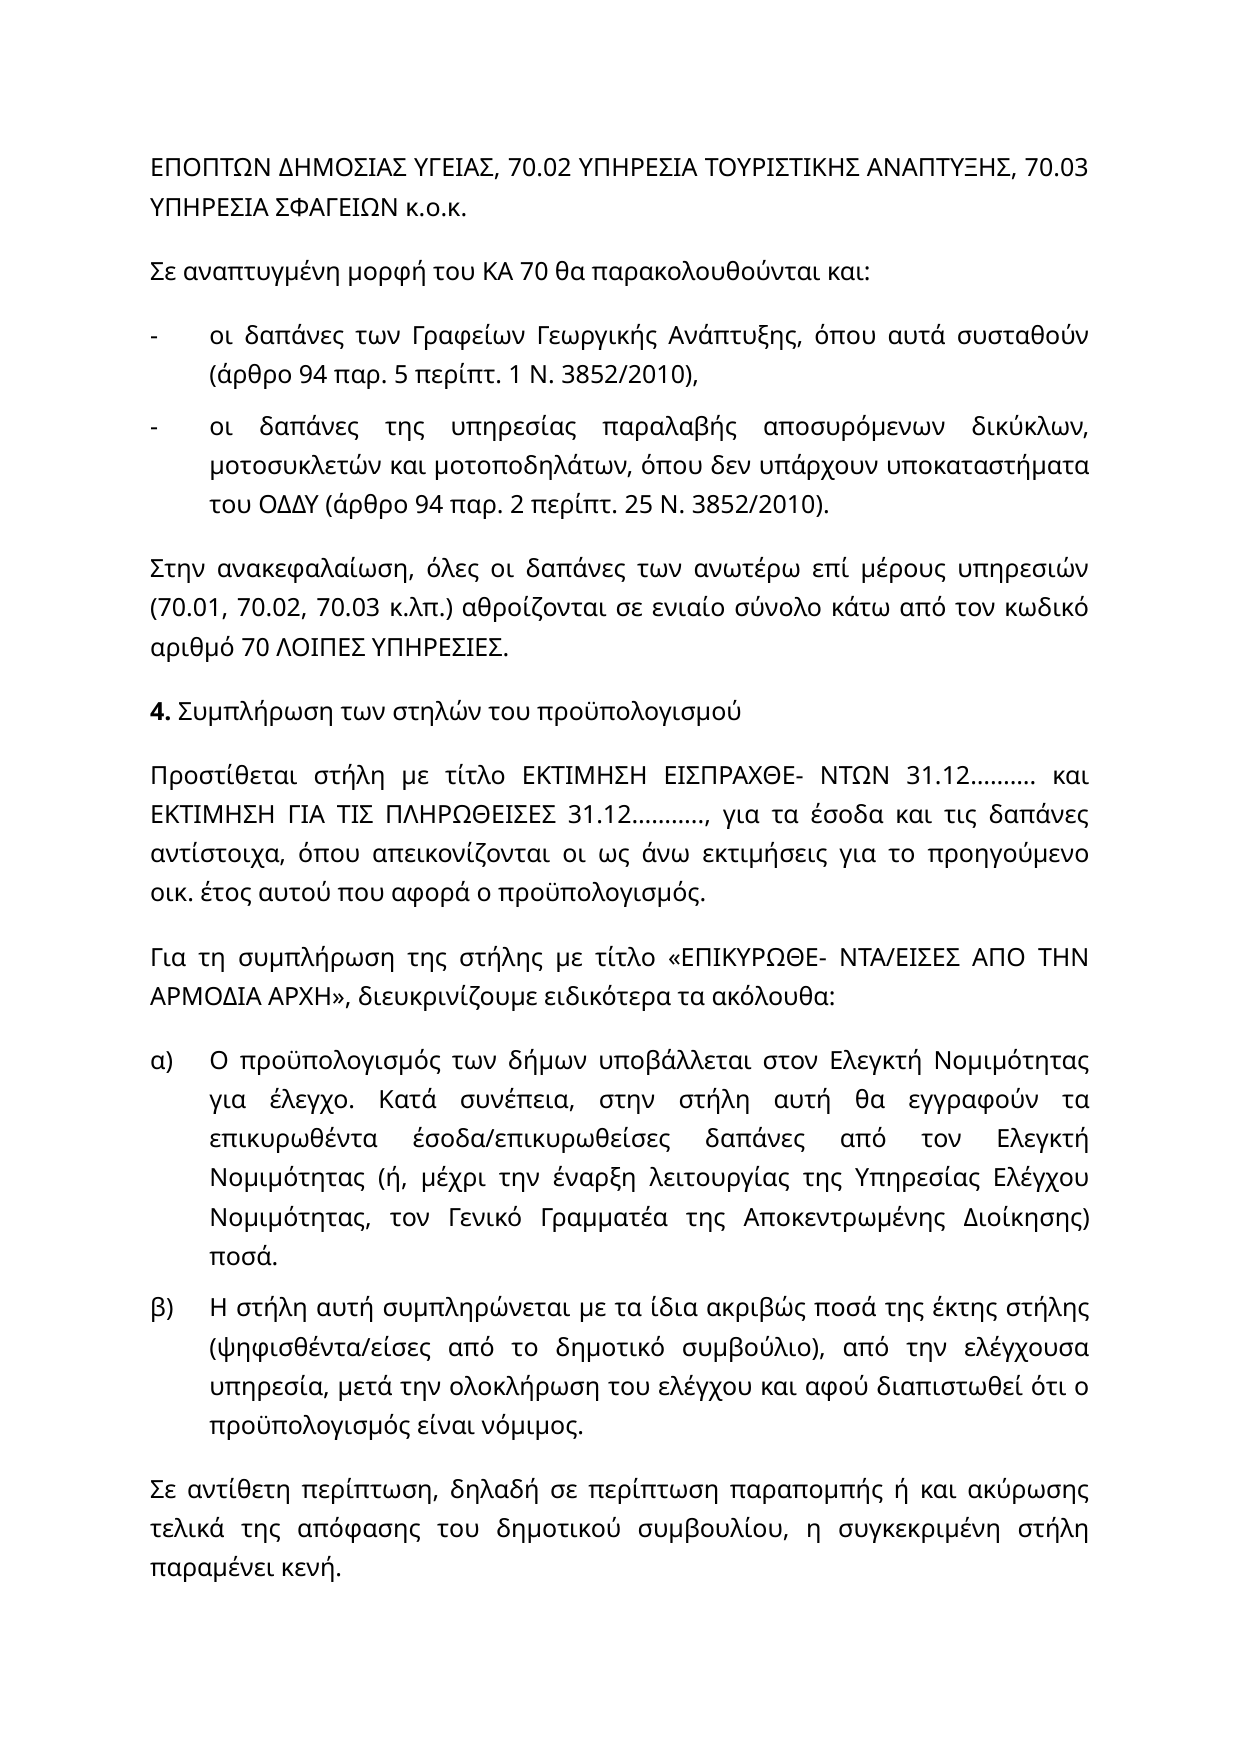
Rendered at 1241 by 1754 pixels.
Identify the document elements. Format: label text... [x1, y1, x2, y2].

list β) Η στήλη αυτή συμπληρώνεται με τα ίδια ακριβώς ποσά της έκτης στήλης (ψηφισθέντα/είσες από το δημοτικό συμβούλιο), από την ελέγχουσα υπηρεσία, μετά την ολοκλήρωση του ελέγχου και αφού διαπιστωθεί ότι ο προϋπολογισμός είναι νόμιμος. [150, 1290, 1090, 1442]
text Για τη συμπλήρωση της στήλης με τίτλο «ΕΠΙΚΥΡΩΘΕ- ΝΤΑ/ΕΙΣΕΣ ΑΠΟ ΤΗΝ ΑΡΜΟΔΙΑ ΑΡΧΗ», διευκρινίζουμε ειδικότερα τα ακόλουθα: [150, 939, 1090, 1012]
text Προστίθεται στήλη με τίτλο ΕΚΤΙΜΗΣΗ ΕΙΣΠΡΑΧΘΕ- ΝΤΩΝ 31.12………. και ΕΚΤΙΜΗΣΗ ΓΙΑ ΤΙΣ ΠΛΗΡΩΘΕΙΣΕΣ 31.12……….., για τα έσοδα και τις δαπάνες αντίστοιχα, όπου απεικονίζονται οι ως άνω εκτιμήσεις για το προηγούμενο οικ. έτος αυτού που αφορά ο προϋπολογισμός. [150, 757, 1090, 909]
text Στην ανακεφαλαίωση, όλες οι δαπάνες των ανωτέρω επί μέρους υπηρεσιών (70.01, 70.02, 70.03 κ.λπ.) αθροίζονται σε ενιαίο σύνολο κάτω από τον κωδικό αριθμό 70 ΛΟΙΠΕΣ ΥΠΗΡΕΣΙΕΣ. [150, 551, 1090, 663]
text Σε αντίθετη περίπτωση, δηλαδή σε περίπτωση παραπομπής ή και ακύρωσης τελικά της απόφασης του δημοτικού συμβουλίου, η συγκεκριμένη στήλη παραμένει κενή. [150, 1472, 1090, 1584]
text ΕΠΟΠΤΩΝ ΔΗΜΟΣΙΑΣ ΥΓΕΙΑΣ, 70.02 ΥΠΗΡΕΣΙΑ ΤΟΥΡΙΣΤΙΚΗΣ ΑΝΑΠΤΥΞΗΣ, 70.03 ΥΠΗΡΕΣΙΑ ΣΦΑΓΕΙΩΝ κ.ο.κ. [150, 150, 1090, 223]
list - οι δαπάνες των Γραφείων Γεωργικής Ανάπτυξης, όπου αυτά συσταθούν (άρθρο 94 παρ. 5 περίπτ. 1 Ν. 3852/2010), [150, 317, 1090, 391]
list α) Ο προϋπολογισμός των δήμων υποβάλλεται στον Ελεγκτή Νομιμότητας για έλεγχο. Κατά συνέπεια, στην στήλη αυτή θα εγγραφούν τα επικυρωθέντα έσοδα/επικυρωθείσες δαπάνες από τον Ελεγκτή Νομιμότητας (ή, μέχρι την έναρξη λειτουργίας της Υπηρεσίας Ελέγχου Νομιμότητας, τον Γενικό Γραμματέα της Αποκεντρωμένης Διοίκησης) ποσά. [150, 1042, 1090, 1272]
text Σε αναπτυγμένη μορφή του ΚΑ 70 θα παρακολουθούνται και: [150, 253, 1090, 287]
list - οι δαπάνες της υπηρεσίας παραλαβής αποσυρόμενων δικύκλων, μοτοσυκλετών και μοτοποδηλάτων, όπου δεν υπάρχουν υποκαταστήματα του ΟΔΔΥ (άρθρο 94 παρ. 2 περίπτ. 25 Ν. 3852/2010). [150, 408, 1090, 521]
text 4. Συμπλήρωση των στηλών του προϋπολογισμού [150, 693, 1090, 727]
